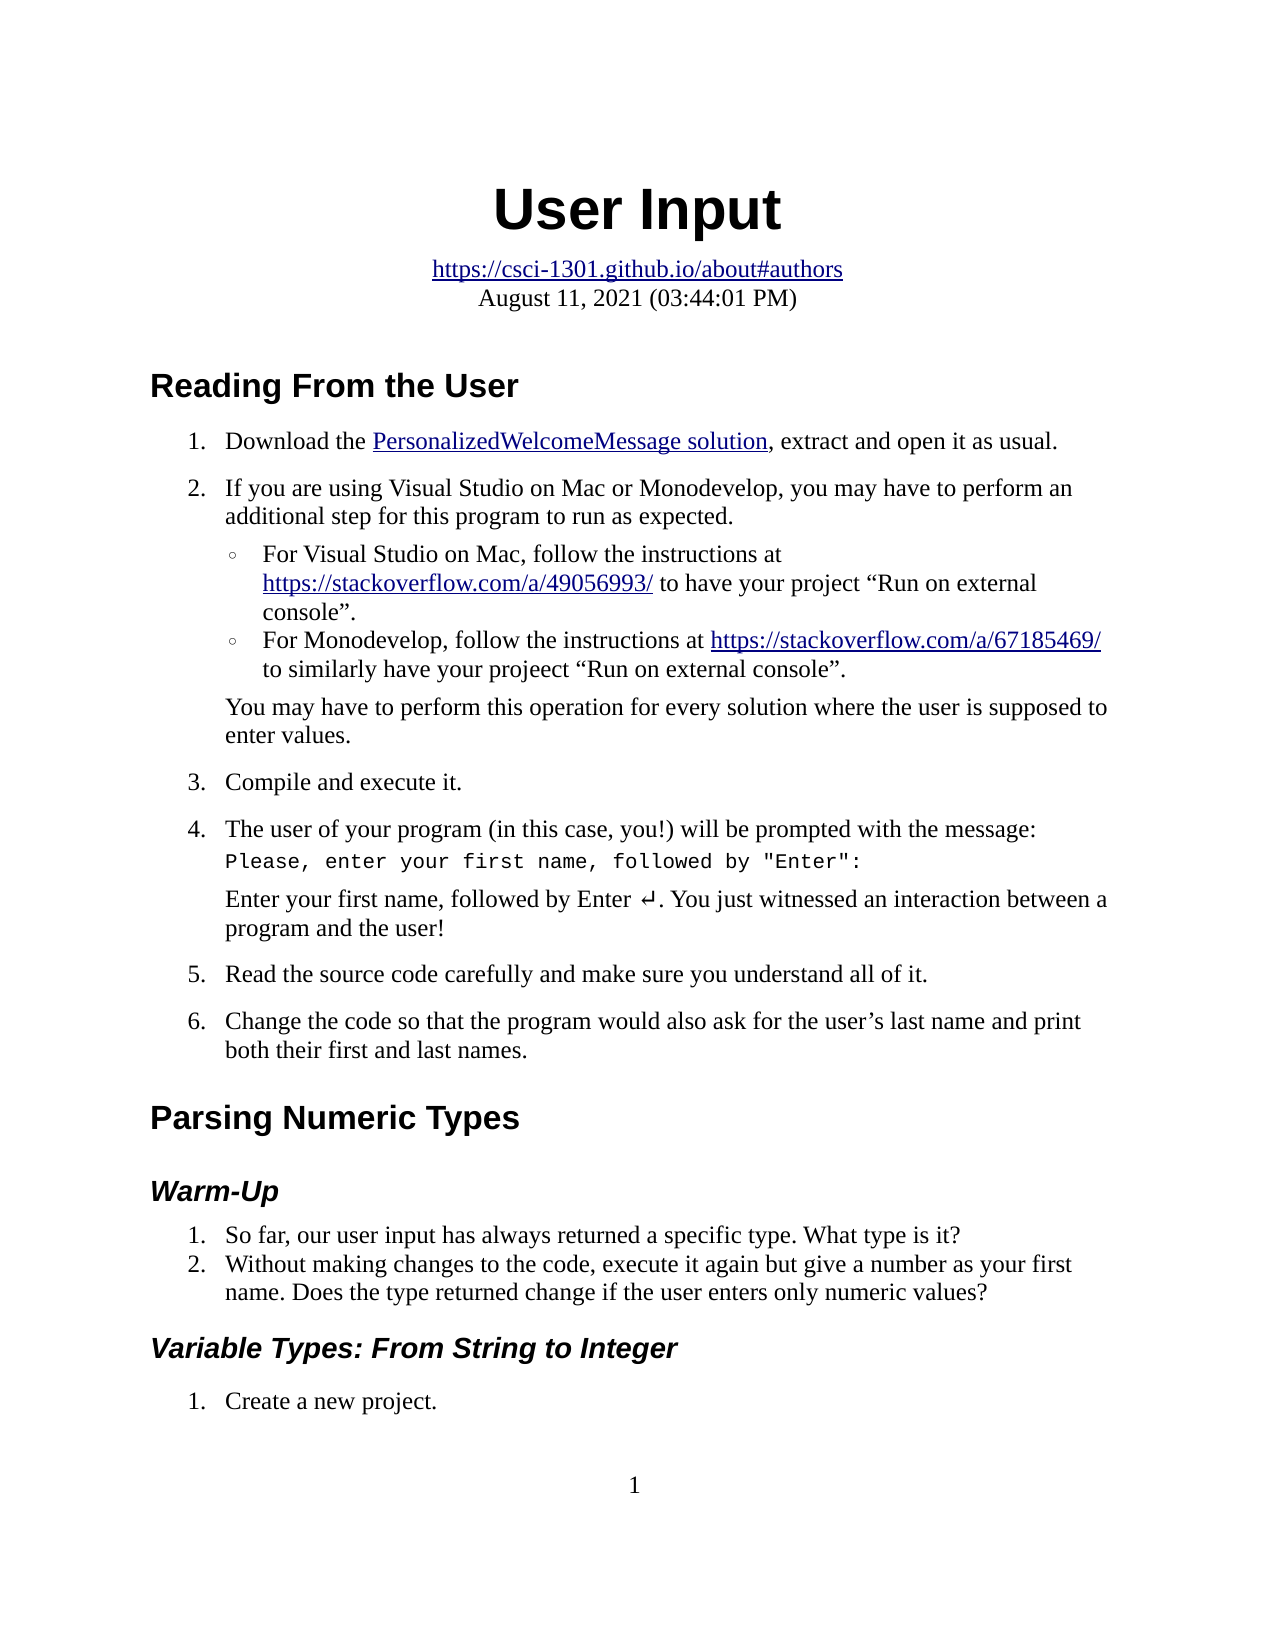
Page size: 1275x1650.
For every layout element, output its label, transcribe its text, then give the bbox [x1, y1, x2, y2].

list For Monodevelop, follow the instructions at https://stackoverflow.com/a/67185469/ to similarly have your projeect “Run on external console”. [225, 625, 1125, 683]
subtitle Reading From the User [150, 366, 1125, 404]
list Create a new project. [187, 1386, 1125, 1415]
subtitle Parsing Numeric Types [150, 1098, 1125, 1136]
subtitle Variable Types: From String to Integer [150, 1331, 1125, 1365]
list For Visual Studio on Mac, follow the instructions at https://stackoverflow.com/a/49056993/ to have your project “Run on external console”. [225, 539, 1125, 625]
list Download the PersonalizedWelcomeMessage solution, extract and open it as usual. [187, 426, 1125, 455]
list So far, our user input has always returned a specific type. What type is it? [187, 1220, 1125, 1249]
list Read the source code carefully and make sure you understand all of it. [187, 959, 1125, 988]
list Compile and execute it. [187, 767, 1125, 796]
list Change the code so that the program would also ask for the user’s last name and print both their first and last names. [187, 1006, 1125, 1064]
list If you are using Visual Studio on Mac or Monodevelop, you may have to perform an additional step for this program to run as expected. [187, 473, 1125, 530]
list You may have to perform this operation for every solution where the user is supposed to enter values. [187, 692, 1125, 749]
list The user of your program (in this case, you!) will be prompted with the message: [187, 814, 1125, 843]
title User Input [150, 175, 1125, 242]
list Enter your first name, followed by Enter ↵. You just witnessed an interaction between a program and the user! [187, 884, 1125, 942]
text https://csci-1301.github.io/about#authors [150, 254, 1125, 283]
text August 11, 2021 (03:44:01 PM) [150, 283, 1125, 312]
subtitle Warm-Up [150, 1174, 1125, 1207]
list Please, enter your first name, followed by "Enter": [187, 852, 1125, 875]
list Without making changes to the code, execute it again but give a number as your first name. Does the type returned change if the user enters only numeric values? [187, 1249, 1125, 1306]
